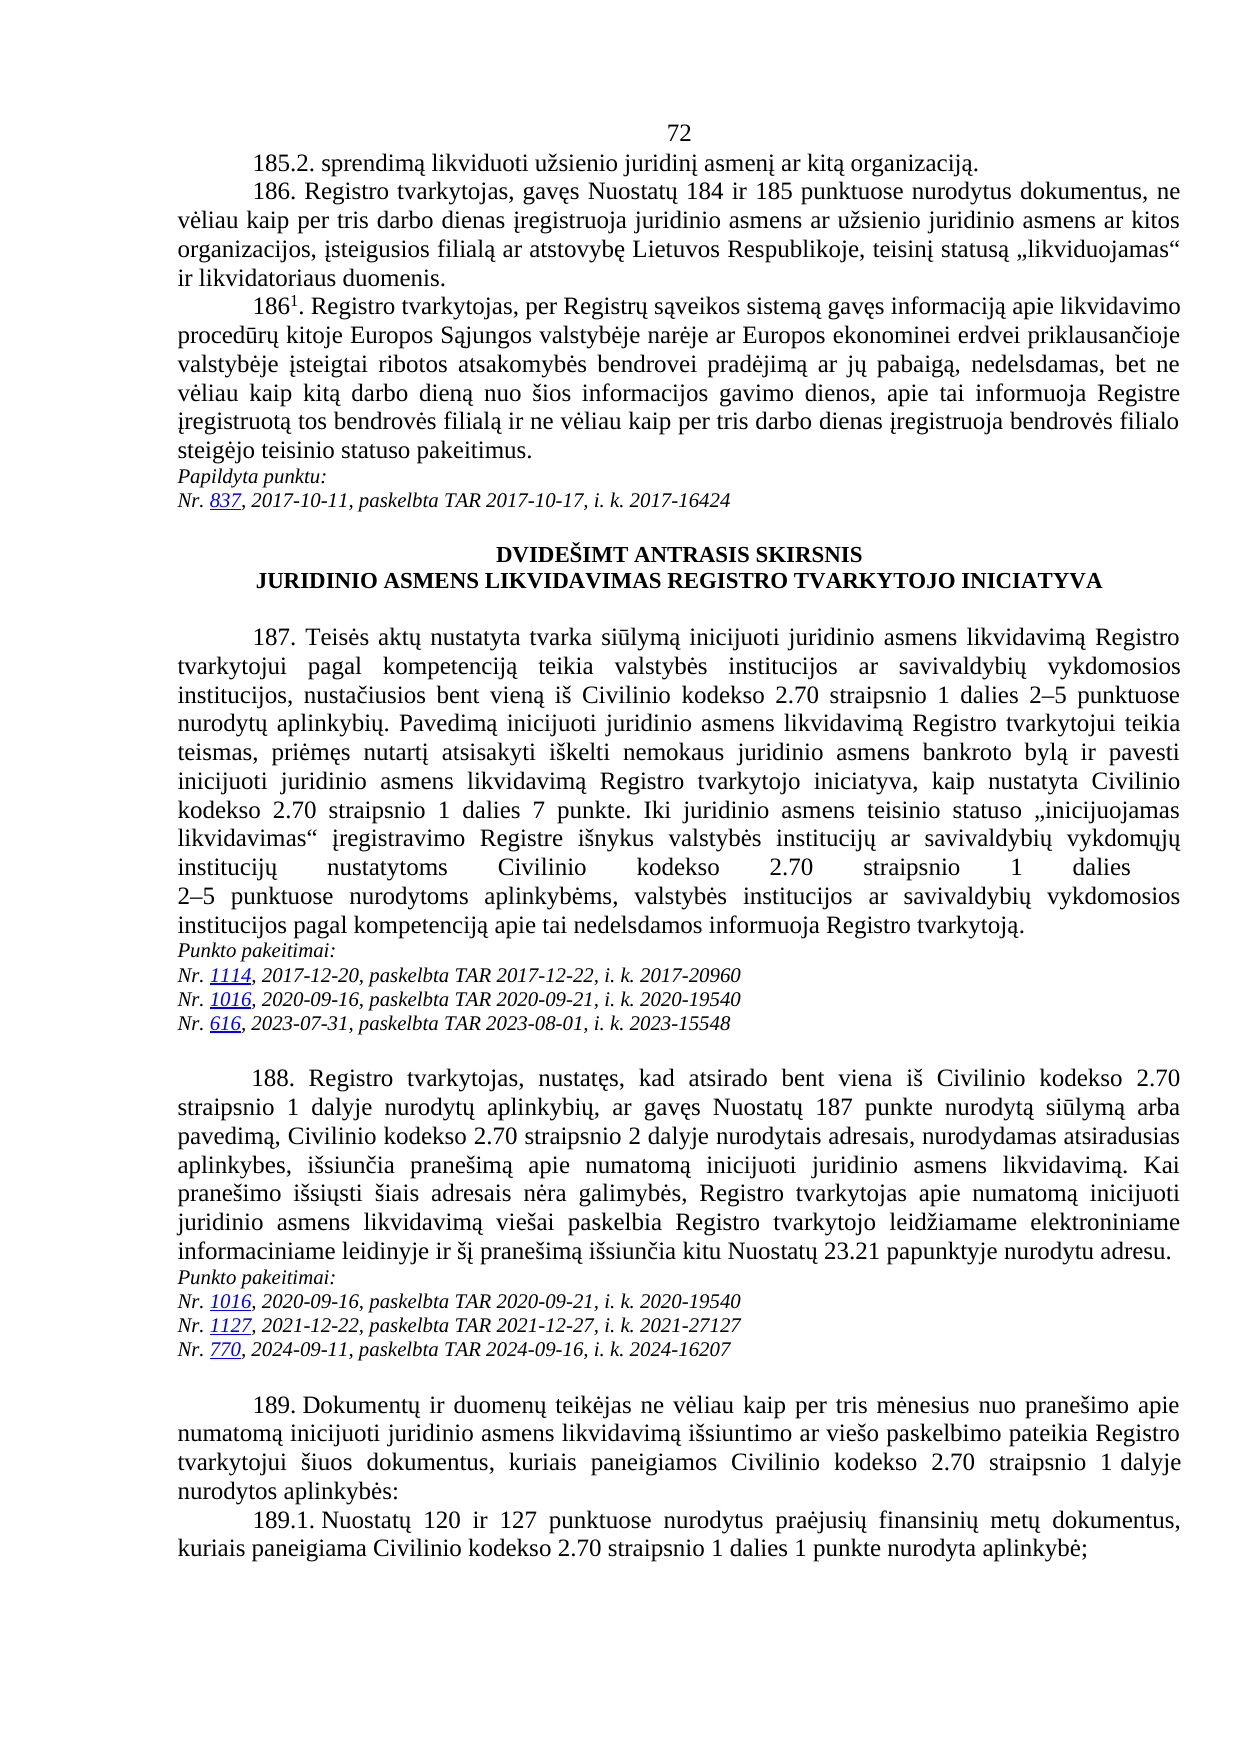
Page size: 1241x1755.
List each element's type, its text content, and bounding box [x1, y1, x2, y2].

text Nr. 1016, 2020-09-16, paskelbta TAR 2020-09-21, i. k. 2020-19540 [177, 987, 1181, 1011]
text JURIDINIO ASMENS LIKVIDAVIMAS REGISTRO TVARKYTOJO INICIATYVA [177, 567, 1181, 593]
text Punkto pakeitimai: [177, 938, 1181, 962]
text DVIDEŠIMT ANTRASIS SKIRSNIS [177, 541, 1181, 567]
text 187. Teisės aktų nustatyta tvarka siūlymą inicijuoti juridinio asmens likvidavimą Registro tvarkytojui pagal kompetenciją teikia valstybės institucijos ar savivaldybių vykdomosios institucijos, nustačiusios bent vieną iš Civilinio kodekso 2.70 straipsnio 1 dalies 2–5 punktuose nurodytų aplinkybių. Pavedimą inicijuoti juridinio asmens likvidavimą Registro tvarkytojui teikia teismas, priėmęs nutartį atsisakyti iškelti nemokaus juridinio asmens bankroto bylą ir pavesti inicijuoti juridinio asmens likvidavimą Registro tvarkytojo iniciatyva, kaip nustatyta Civilinio kodekso 2.70 straipsnio 1 dalies 7 punkte. Iki juridinio asmens teisinio statuso „inicijuojamas likvidavimas“ įregistravimo Registre išnykus valstybės institucijų ar savivaldybių vykdomųjų institucijų nustatytoms Civilinio kodekso 2.70 straipsnio 1 dalies 2–5 punktuose nurodytoms aplinkybėms, valstybės institucijos ar savivaldybių vykdomosios institucijos pagal kompetenciją apie tai nedelsdamos informuoja Registro tvarkytoją. [177, 622, 1181, 938]
text Nr. 1016, 2020-09-16, paskelbta TAR 2020-09-21, i. k. 2020-19540 [177, 1289, 1181, 1313]
text 185.2. sprendimą likviduoti užsienio juridinį asmenį ar kitą organizaciją. [177, 148, 1181, 176]
text Nr. 616, 2023-07-31, paskelbta TAR 2023-08-01, i. k. 2023-15548 [177, 1011, 1181, 1035]
text 189.1. Nuostatų 120 ir 127 punktuose nurodytus praėjusių finansinių metų dokumentus, kuriais paneigiama Civilinio kodekso 2.70 straipsnio 1 dalies 1 punkte nurodyta aplinkybė; [177, 1505, 1181, 1562]
text 188. Registro tvarkytojas, nustatęs, kad atsirado bent viena iš Civilinio kodekso 2.70 straipsnio 1 dalyje nurodytų aplinkybių, ar gavęs Nuostatų 187 punkte nurodytą siūlymą arba pavedimą, Civilinio kodekso 2.70 straipsnio 2 dalyje nurodytais adresais, nurodydamas atsiradusias aplinkybes, išsiunčia pranešimą apie numatomą inicijuoti juridinio asmens likvidavimą. Kai pranešimo išsiųsti šiais adresais nėra galimybės, Registro tvarkytojas apie numatomą inicijuoti juridinio asmens likvidavimą viešai paskelbia Registro tvarkytojo leidžiamame elektroniniame informaciniame leidinyje ir šį pranešimą išsiunčia kitu Nuostatų 23.21 papunktyje nurodytu adresu. [177, 1063, 1181, 1265]
text 186. Registro tvarkytojas, gavęs Nuostatų 184 ir 185 punktuose nurodytus dokumentus, ne vėliau kaip per tris darbo dienas įregistruoja juridinio asmens ar užsienio juridinio asmens ar kitos organizacijos, įsteigusios filialą ar atstovybę Lietuvos Respublikoje, teisinį statusą „likviduojamas“ ir likvidatoriaus duomenis. [177, 176, 1181, 291]
text Nr. 1114, 2017-12-20, paskelbta TAR 2017-12-22, i. k. 2017-20960 [177, 962, 1181, 987]
text 189. Dokumentų ir duomenų teikėjas ne vėliau kaip per tris mėnesius nuo pranešimo apie numatomą inicijuoti juridinio asmens likvidavimą išsiuntimo ar viešo paskelbimo pateikia Registro tvarkytojui šiuos dokumentus, kuriais paneigiamos Civilinio kodekso 2.70 straipsnio 1 dalyje nurodytos aplinkybės: [177, 1390, 1181, 1505]
text 1861. Registro tvarkytojas, per Registrų sąveikos sistemą gavęs informaciją apie likvidavimo procedūrų kitoje Europos Sąjungos valstybėje narėje ar Europos ekonominei erdvei priklausančioje valstybėje įsteigtai ribotos atsakomybės bendrovei pradėjimą ar jų pabaigą, nedelsdamas, bet ne vėliau kaip kitą darbo dieną nuo šios informacijos gavimo dienos, apie tai informuoja Registre įregistruotą tos bendrovės filialą ir ne vėliau kaip per tris darbo dienas įregistruoja bendrovės filialo steigėjo teisinio statuso pakeitimus. [177, 291, 1181, 464]
text Nr. 837, 2017-10-11, paskelbta TAR 2017-10-17, i. k. 2017-16424 [177, 488, 1181, 512]
text Nr. 770, 2024-09-11, paskelbta TAR 2024-09-16, i. k. 2024-16207 [177, 1337, 1181, 1361]
text Punkto pakeitimai: [177, 1265, 1181, 1289]
text Nr. 1127, 2021-12-22, paskelbta TAR 2021-12-27, i. k. 2021-27127 [177, 1313, 1181, 1337]
text Papildyta punktu: [177, 464, 1181, 488]
